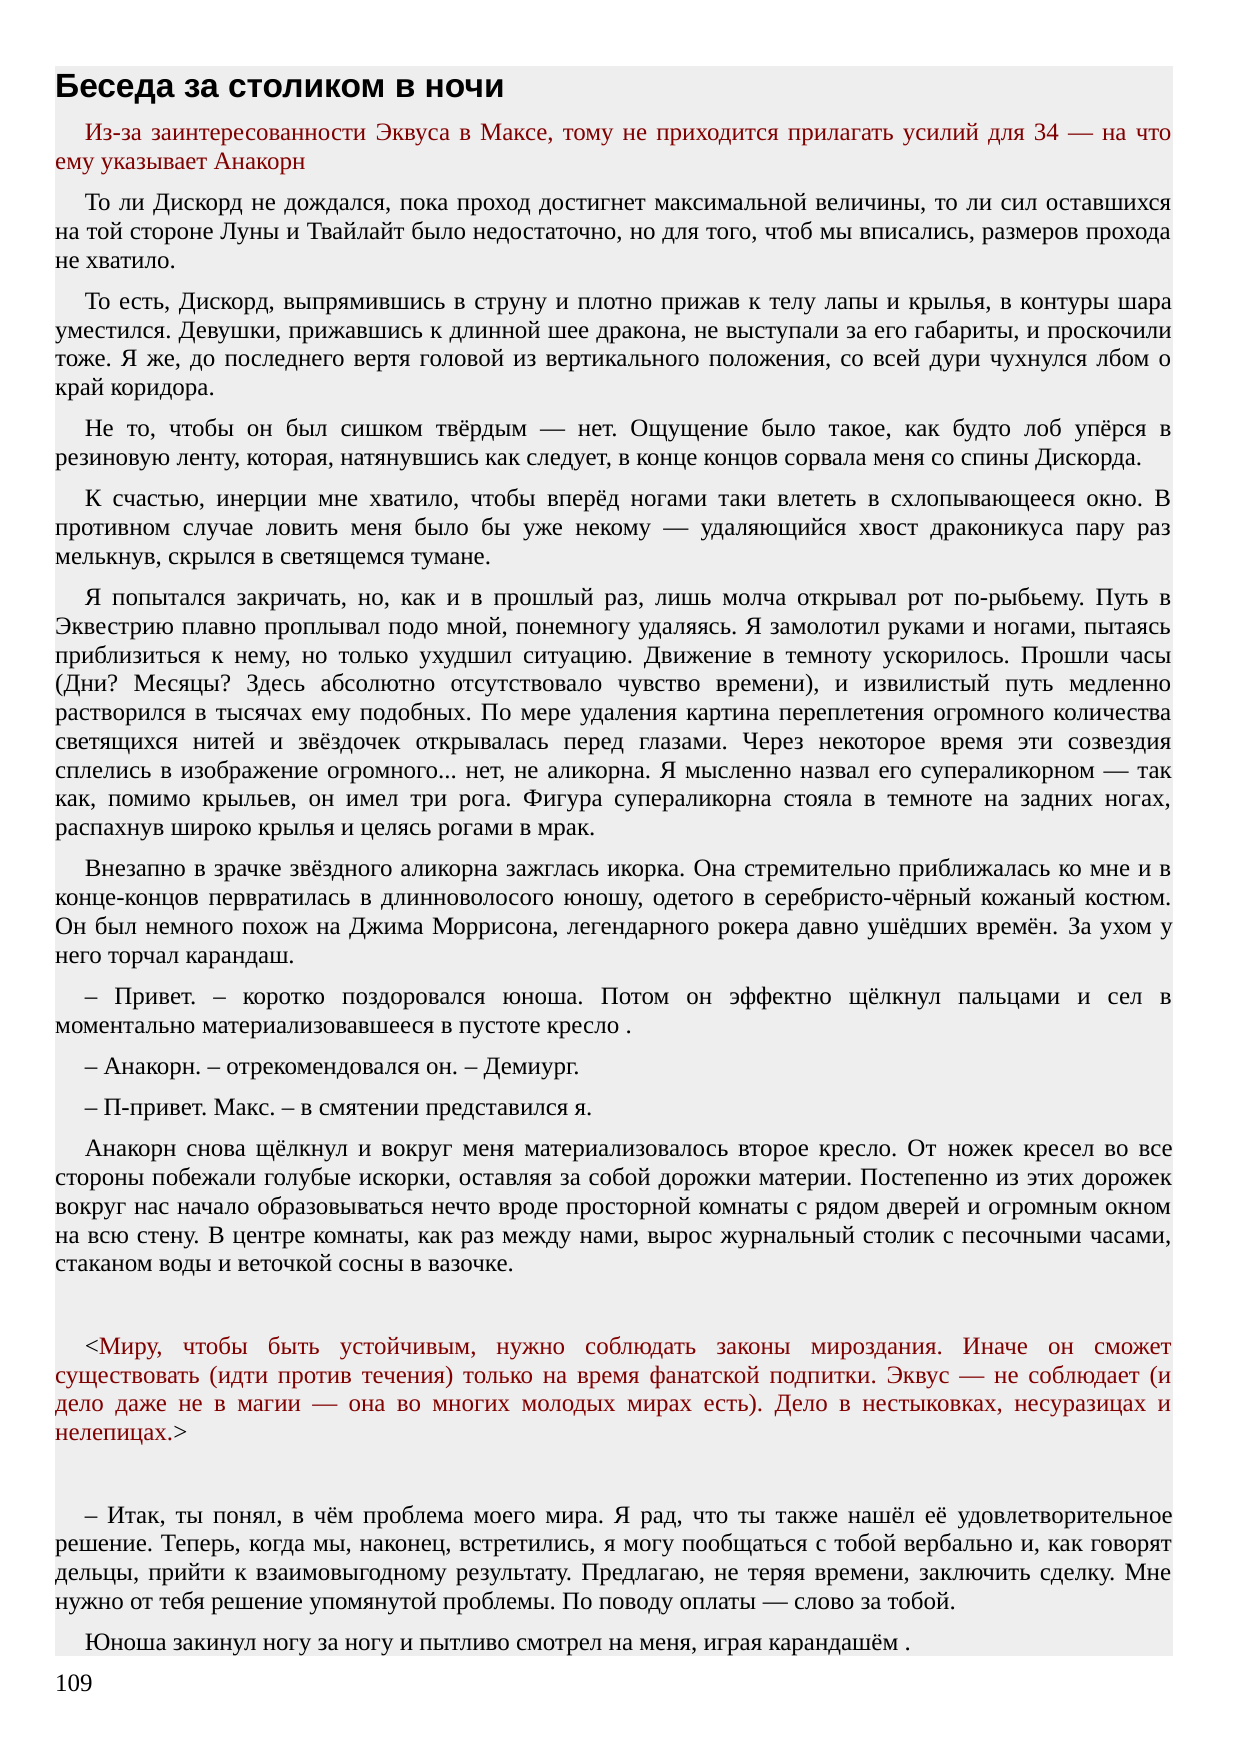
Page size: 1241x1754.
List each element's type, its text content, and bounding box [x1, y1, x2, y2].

text – П-привет. Макс. – в смятении представился я. [55, 1092, 1173, 1121]
text Юноша закинул ногу за ногу и пытливо смотрел на меня, играя карандашём . [55, 1627, 1173, 1656]
text – Анакорн. – отрекомендовался он. – Демиург. [55, 1051, 1173, 1080]
text Анакорн снова щёлкнул и вокруг меня материализовалось второе кресло. От ножек кресел во все стороны побежали голубые искорки, оставляя за собой дорожки материи. Постепенно из этих дорожек вокруг нас начало образовываться нечто вроде просторной комнаты с рядом дверей и огромным окном на всю стену. В центре комнаты, как раз между нами, вырос журнальный столик с песочными часами, стаканом воды и веточкой сосны в вазочке. [55, 1133, 1173, 1277]
subtitle Беседа за столиком в ночи [55, 66, 1173, 105]
text Не то, чтобы он был сишком твёрдым — нет. Ощущение было такое, как будто лоб упёрся в резиновую ленту, которая, натянувшись как следует, в конце концов сорвала меня со спины Дискорда. [55, 413, 1173, 471]
text То ли Дискорд не дождался, пока проход достигнет максимальной величины, то ли сил оставшихся на той стороне Луны и Твайлайт было недостаточно, но для того, чтоб мы вписались, размеров прохода не хватило. [55, 187, 1173, 273]
text То есть, Дискорд, выпрямившись в струну и плотно прижав к телу лапы и крылья, в контуры шара уместился. Девушки, прижавшись к длинной шее дракона, не выступали за его габариты, и проскочили тоже. Я же, до последнего вертя головой из вертикального положения, со всей дури чухнулся лбом о край коридора. [55, 286, 1173, 401]
text <Миру, чтобы быть устойчивым, нужно соблюдать законы мироздания. Иначе он сможет существовать (идти против течения) только на время фанатской подпитки. Эквус — не соблюдает (и дело даже не в магии — она во многих молодых мирах есть). Дело в нестыковках, несуразицах и нелепицах.> [55, 1331, 1173, 1446]
text – Привет. – коротко поздоровался юноша. Потом он эффектно щёлкнул пальцами и сел в моментально материализовавшееся в пустоте кресло . [55, 981, 1173, 1038]
text К счастью, инерции мне хватило, чтобы вперёд ногами таки влететь в схлопывающееся окно. В противном случае ловить меня было бы уже некому — удаляющийся хвост драконикуса пару раз мелькнув, скрылся в светящемся тумане. [55, 483, 1173, 570]
text Я попытался закричать, но, как и в прошлый раз, лишь молча открывал рот по-рыбьему. Путь в Эквестрию плавно проплывал подо мной, понемногу удаляясь. Я замолотил руками и ногами, пытаясь приблизиться к нему, но только ухудшил ситуацию. Движение в темноту ускорилось. Прошли часы (Дни? Месяцы? Здесь абсолютно отсутствовало чувство времени), и извилистый путь медленно растворился в тысячах ему подобных. По мере удаления картина переплетения огромного количества светящихся нитей и звёздочек открывалась перед глазами. Через некоторое время эти созвездия сплелись в изображение огромного... нет, не аликорна. Я мысленно назвал его супераликорном — так как, помимо крыльев, он имел три рога. Фигура супераликорна стояла в темноте на задних ногах, распахнув широко крылья и целясь рогами в мрак. [55, 582, 1173, 841]
text Из-за заинтересованности Эквуса в Максе, тому не приходится прилагать усилий для 34 — на что ему указывает Анакорн [55, 117, 1173, 175]
text Внезапно в зрачке звёздного аликорна зажглась икорка. Она стремительно приближалась ко мне и в конце-концов первратилась в длинноволосого юношу, одетого в серебристо-чёрный кожаный костюм. Он был немного похож на Джима Моррисона, легендарного рокера давно ушёдших времён. За ухом у него торчал карандаш. [55, 853, 1173, 968]
text – Итак, ты понял, в чём проблема моего мира. Я рад, что ты также нашёл её удовлетворительное решение. Теперь, когда мы, наконец, встретились, я могу пообщаться с тобой вербально и, как говорят дельцы, прийти к взаимовыгодному результату. Предлагаю, не теряя времени, заключить сделку. Мне нужно от тебя решение упомянутой проблемы. По поводу оплаты — слово за тобой. [55, 1500, 1173, 1615]
